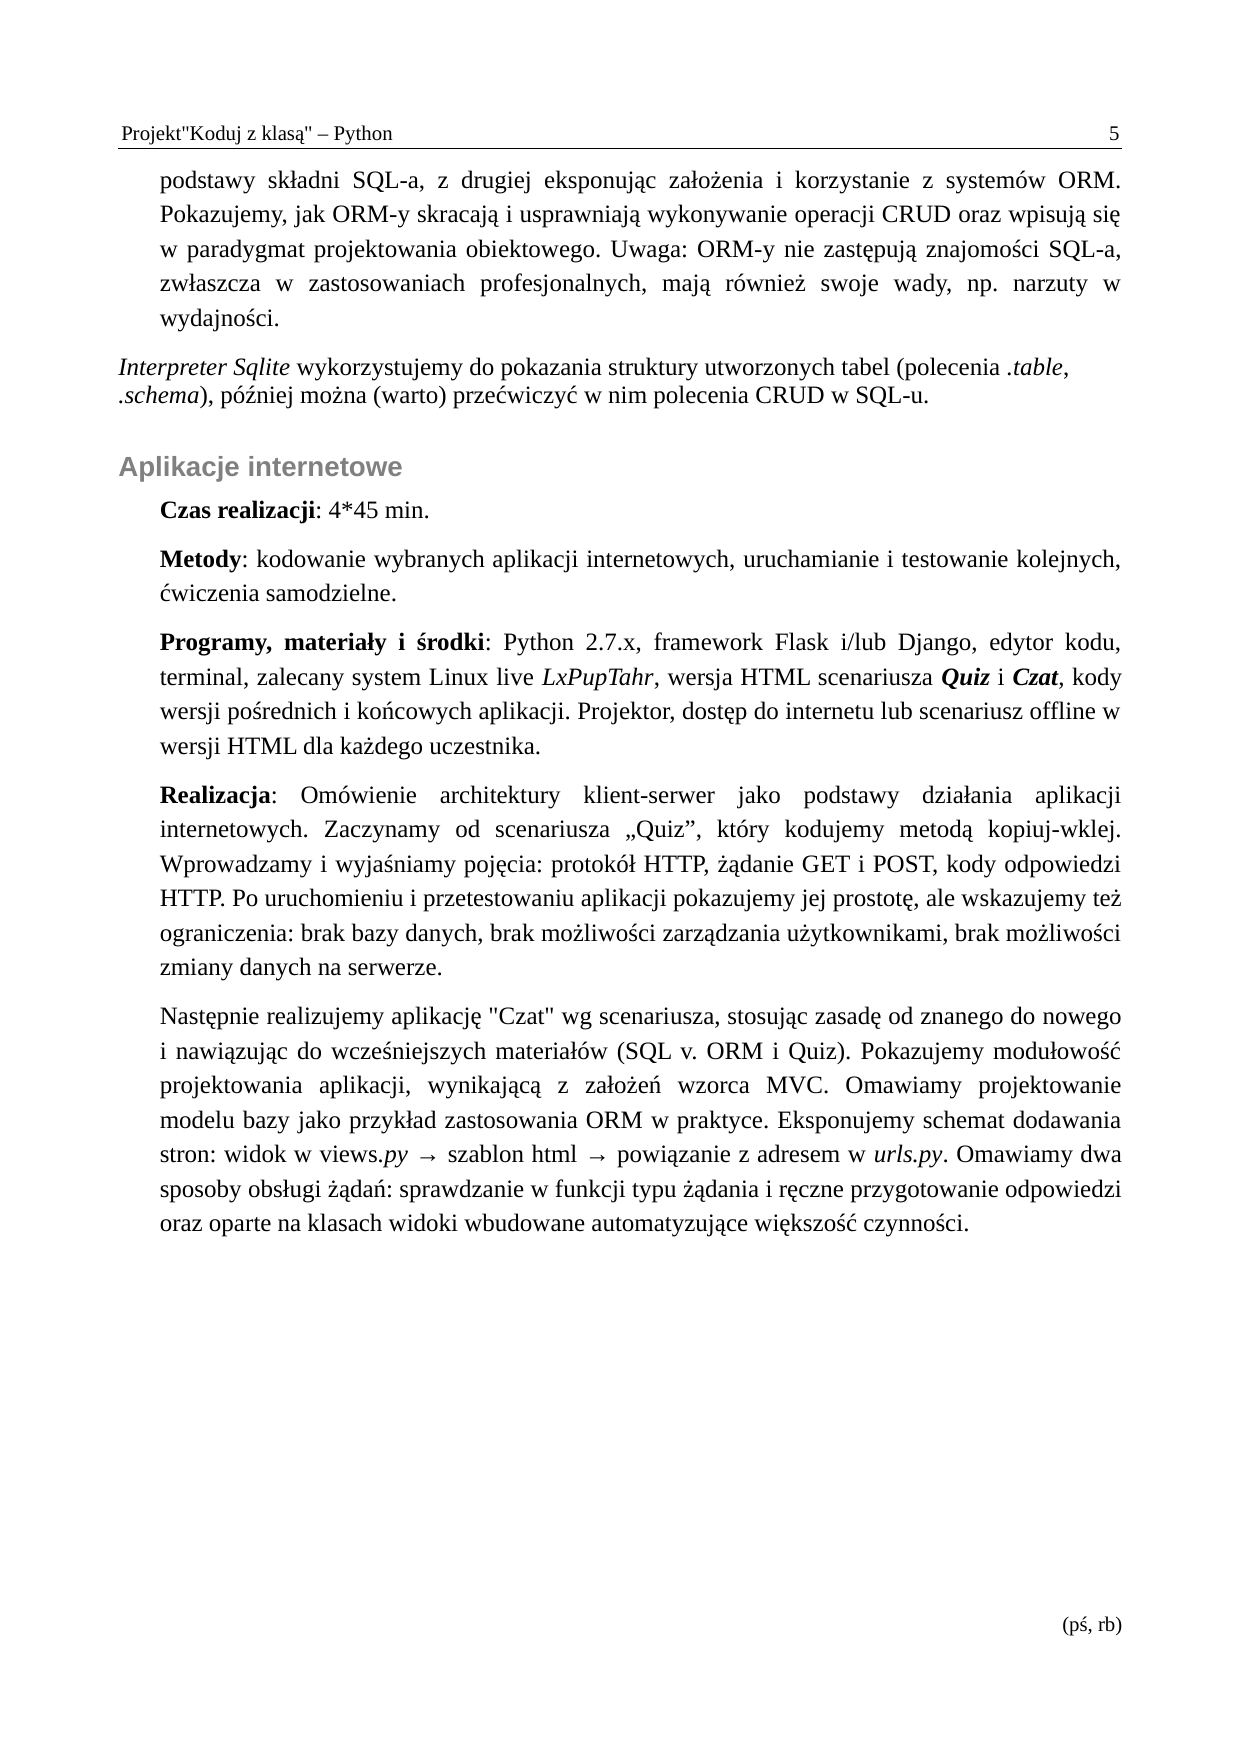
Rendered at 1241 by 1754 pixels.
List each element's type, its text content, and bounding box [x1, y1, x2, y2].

text podstawy składni SQL-a, z drugiej eksponując założenia i korzystanie z systemów ORM. Pokazujemy, jak ORM-y skracają i usprawniają wykonywanie operacji CRUD oraz wpisują się w paradygmat projektowania obiektowego. Uwaga: ORM-y nie zastępują znajomości SQL-a, zwłaszcza w zastosowaniach profesjonalnych, mają również swoje wady, np. narzuty w wydajności. [159, 165, 1122, 331]
text Metody: kodowanie wybranych aplikacji internetowych, uruchamianie i testowanie kolejnych, ćwiczenia samodzielne. [159, 544, 1122, 607]
text Interpreter Sqlite wykorzystujemy do pokazania struktury utworzonych tabel (polecenia .table, .schema), później można (warto) przećwiczyć w nim polecenia CRUD w SQL-u. [118, 352, 1122, 438]
subtitle Aplikacje internetowe [118, 450, 1122, 482]
text Czas realizacji: 4*45 min. [159, 495, 1122, 523]
text Następnie realizujemy aplikację "Czat" wg scenariusza, stosując zasadę od znanego do nowego i nawiązując do wcześniejszych materiałów (SQL v. ORM i Quiz). Pokazujemy modułowość projektowania aplikacji, wynikającą z założeń wzorca MVC. Omawiamy projektowanie modelu bazy jako przykład zastosowania ORM w praktyce. Eksponujemy schemat dodawania stron: widok w views.py → szablon html → powiązanie z adresem w urls.py. Omawiamy dwa sposoby obsługi żądań: sprawdzanie w funkcji typu żądania i ręczne przygotowanie odpowiedzi oraz oparte na klasach widoki wbudowane automatyzujące większość czynności. [159, 1001, 1122, 1237]
text Realizacja: Omówienie architektury klient-serwer jako podstawy działania aplikacji internetowych. Zaczynamy od scenariusza „Quiz”, który kodujemy metodą kopiuj-wklej. Wprowadzamy i wyjaśniamy pojęcia: protokół HTTP, żądanie GET i POST, kody odpowiedzi HTTP. Po uruchomieniu i przetestowaniu aplikacji pokazujemy jej prostotę, ale wskazujemy też ograniczenia: brak bazy danych, brak możliwości zarządzania użytkownikami, brak możliwości zmiany danych na serwerze. [159, 780, 1122, 981]
text Programy, materiały i środki: Python 2.7.x, framework Flask i/lub Django, edytor kodu, terminal, zalecany system Linux live LxPupTahr, wersja HTML scenariusza Quiz i Czat, kody wersji pośrednich i końcowych aplikacji. Projektor, dostęp do internetu lub scenariusz offline w wersji HTML dla każdego uczestnika. [159, 627, 1122, 759]
